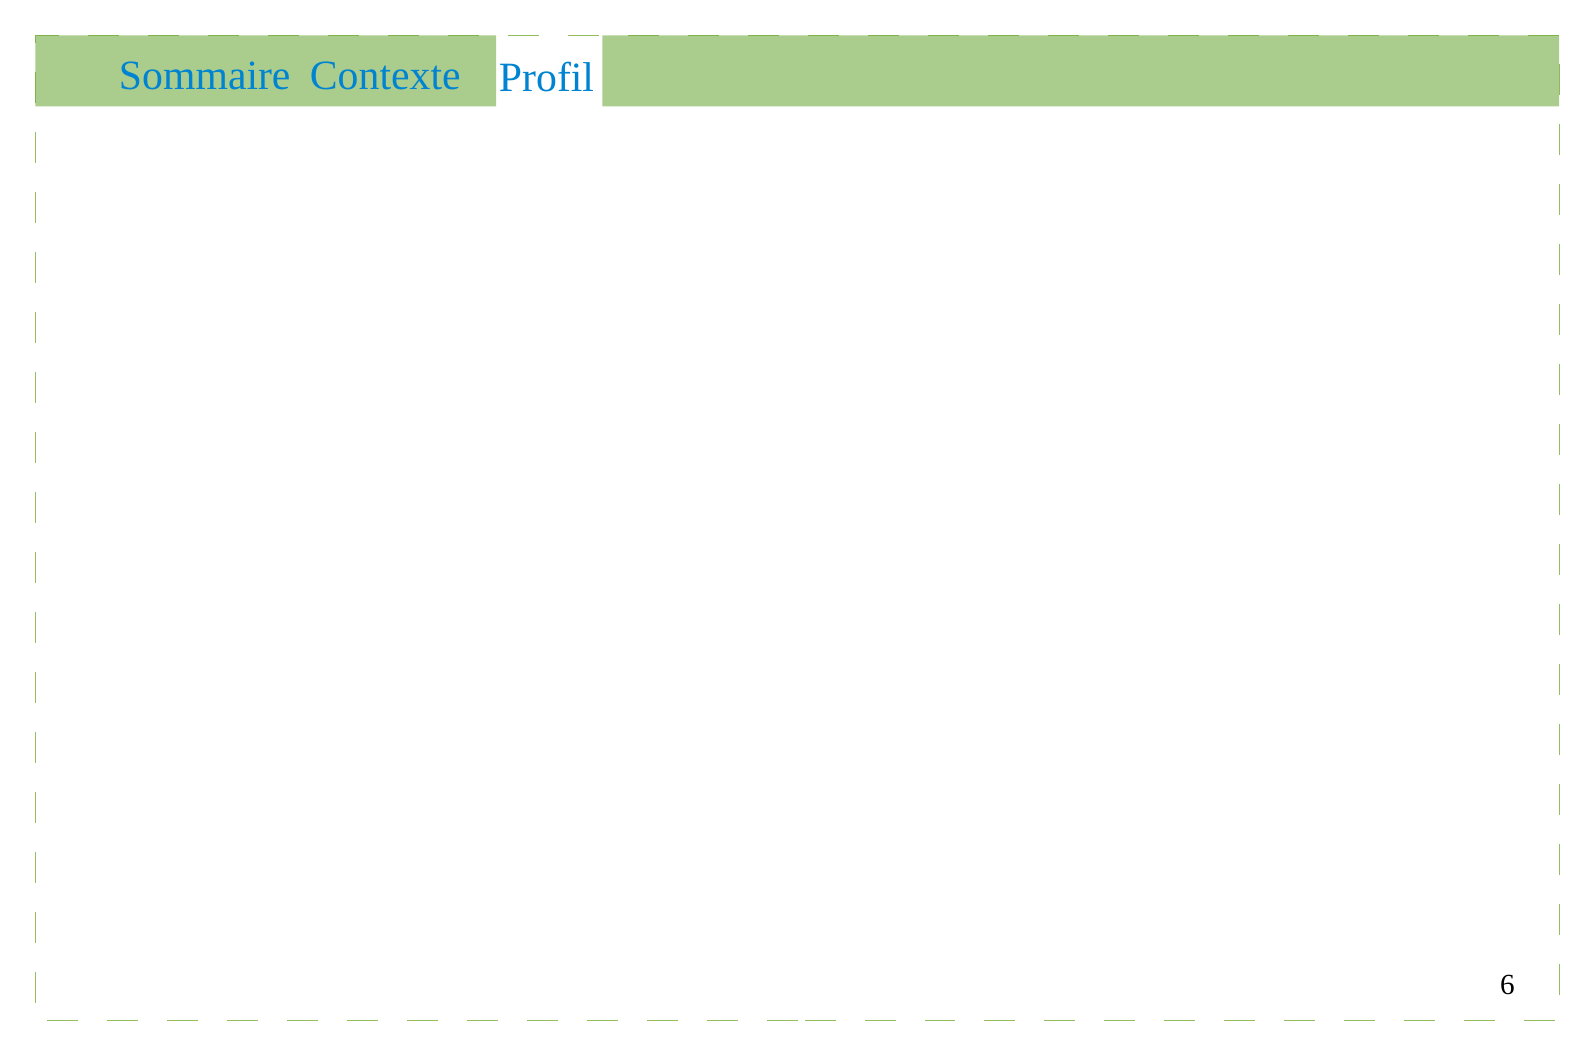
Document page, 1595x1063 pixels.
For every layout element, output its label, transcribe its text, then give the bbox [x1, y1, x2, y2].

text_box [602, 35, 1560, 107]
text_box Profil [484, 47, 615, 109]
text_box [35, 35, 497, 107]
text_box Contexte [319, 45, 485, 107]
text_box Sommaire [104, 45, 319, 107]
